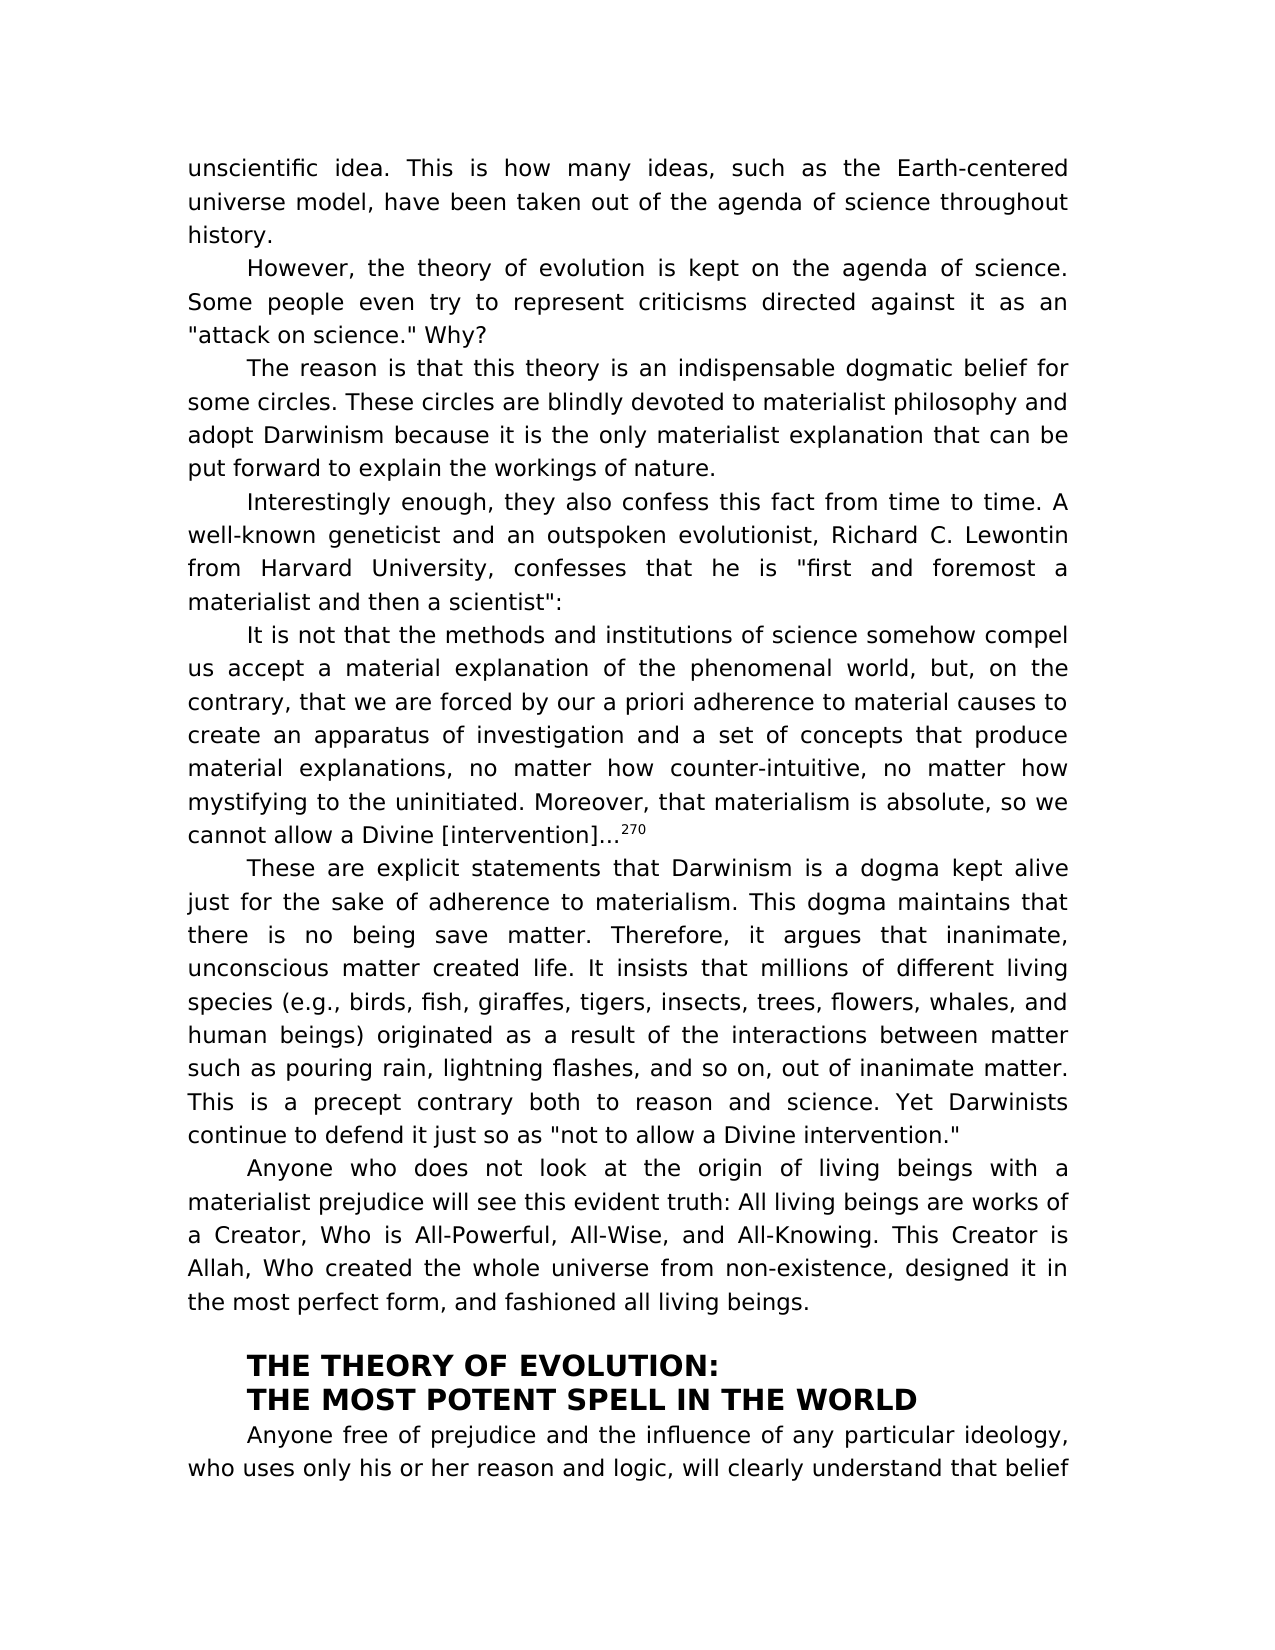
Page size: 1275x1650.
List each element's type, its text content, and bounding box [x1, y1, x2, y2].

text The Theory of Evolution: [187, 1350, 1070, 1383]
text Anyone who does not look at the origin of living beings with a materialist prejudice will see this evident truth: All living beings are works of a Creator, Who is All-Powerful, All-Wise, and All-Knowing. This Creator is Allah, Who created the whole universe from non-existence, designed it in the most perfect form, and fashioned all living beings. [187, 1150, 1070, 1317]
text Anyone free of prejudice and the influence of any particular ideology, who uses only his or her reason and logic, will clearly understand that belief [187, 1417, 1070, 1483]
text However, the theory of evolution is kept on the agenda of science. Some people even try to represent criticisms directed against it as an "attack on science." Why? [187, 250, 1070, 350]
text The Most Potent Spell in the World [187, 1383, 1070, 1417]
text unscientific idea. This is how many ideas, such as the Earth-centered universe model, have been taken out of the agenda of science throughout history. [187, 150, 1070, 250]
text It is not that the methods and institutions of science somehow compel us accept a material explanation of the phenomenal world, but, on the contrary, that we are forced by our a priori adherence to material causes to create an apparatus of investigation and a set of concepts that produce material explanations, no matter how counter-intuitive, no matter how mystifying to the uninitiated. Moreover, that materialism is absolute, so we cannot allow a Divine [intervention]...270 [187, 617, 1070, 850]
text The reason is that this theory is an indispensable dogmatic belief for some circles. These circles are blindly devoted to materialist philosophy and adopt Darwinism because it is the only materialist explanation that can be put forward to explain the workings of nature. [187, 350, 1070, 483]
text Interestingly enough, they also confess this fact from time to time. A well-known geneticist and an outspoken evolutionist, Richard C. Lewontin from Harvard University, confesses that he is "first and foremost a materialist and then a scientist": [187, 483, 1070, 617]
text These are explicit statements that Darwinism is a dogma kept alive just for the sake of adherence to materialism. This dogma maintains that there is no being save matter. Therefore, it argues that inanimate, unconscious matter created life. It insists that millions of different living species (e.g., birds, fish, giraffes, tigers, insects, trees, flowers, whales, and human beings) originated as a result of the interactions between matter such as pouring rain, lightning flashes, and so on, out of inanimate matter. This is a precept contrary both to reason and science. Yet Darwinists continue to defend it just so as "not to allow a Divine intervention." [187, 850, 1070, 1150]
